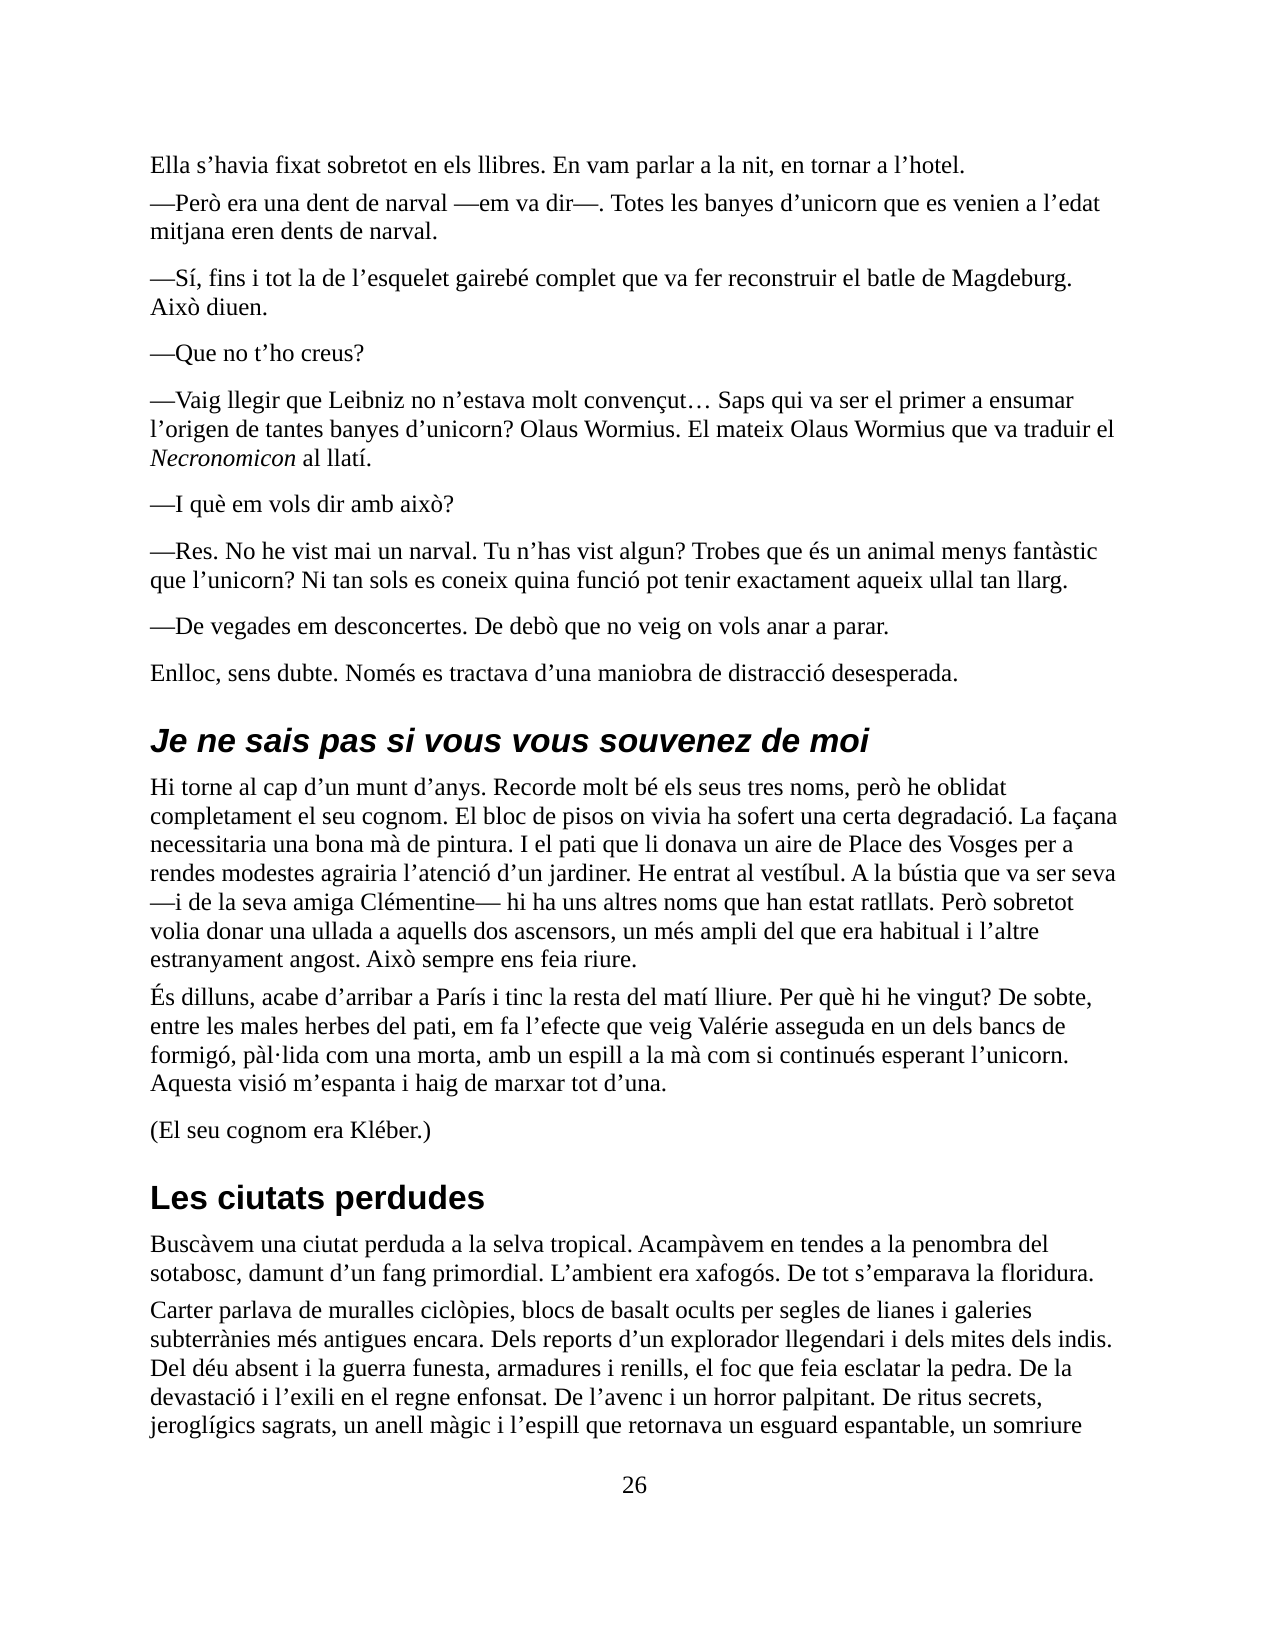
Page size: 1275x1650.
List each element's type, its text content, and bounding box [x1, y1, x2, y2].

subtitle Les ciutats perdudes [150, 1178, 1125, 1216]
text (El seu cognom era Kléber.) [150, 1115, 1125, 1144]
text —Vaig llegir que Leibniz no n’estava molt convençut… Saps qui va ser el primer a ensumar l’origen de tantes banyes d’unicorn? Olaus Wormius. El mateix Olaus Wormius que va traduir el Necronomicon al llatí. [150, 385, 1125, 471]
text Enlloc, sens dubte. Només es tractava d’una maniobra de distracció desesperada. [150, 658, 1125, 687]
text És dilluns, acabe d’arribar a París i tinc la resta del matí lliure. Per què hi he vingut? De sobte, entre les males herbes del pati, em fa l’efecte que veig Valérie asseguda en un dels bancs de formigó, pàl·lida com una morta, amb un espill a la mà com si continués esperant l’unicorn. Aquesta visió m’espanta i haig de marxar tot d’una. [150, 982, 1125, 1097]
text —Sí, fins i tot la de l’esquelet gairebé complet que va fer reconstruir el batle de Magdeburg. Això diuen. [150, 263, 1125, 321]
text Ella s’havia fixat sobretot en els llibres. En vam parlar a la nit, en tornar a l’hotel. [150, 150, 1125, 179]
text Buscàvem una ciutat perduda a la selva tropical. Acampàvem en tendes a la penombra del sotabosc, damunt d’un fang primordial. L’ambient era xafogós. De tot s’emparava la floridura. [150, 1229, 1125, 1286]
subtitle Je ne sais pas si vous vous souvenez de moi [150, 721, 1125, 759]
text Carter parlava de muralles ciclòpies, blocs de basalt ocults per segles de lianes i galeries subterrànies més antigues encara. Dels reports d’un explorador llegendari i dels mites dels indis. Del déu absent i la guerra funesta, armadures i renills, el foc que feia esclatar la pedra. De la devastació i l’exili en el regne enfonsat. De l’avenc i un horror palpitant. De ritus secrets, jeroglígics sagrats, un anell màgic i l’espill que retornava un esguard espantable, un somriure [150, 1295, 1125, 1439]
text —De vegades em desconcertes. De debò que no veig on vols anar a parar. [150, 611, 1125, 640]
text —I què em vols dir amb això? [150, 489, 1125, 518]
text —Que no t’ho creus? [150, 338, 1125, 367]
text —Res. No he vist mai un narval. Tu n’has vist algun? Trobes que és un animal menys fantàstic que l’unicorn? Ni tan sols es coneix quina funció pot tenir exactament aqueix ullal tan llarg. [150, 536, 1125, 593]
text Hi torne al cap d’un munt d’anys. Recorde molt bé els seus tres noms, però he oblidat completament el seu cognom. El bloc de pisos on vivia ha sofert una certa degradació. La façana necessitaria una bona mà de pintura. I el pati que li donava un aire de Place des Vosges per a rendes modestes agrairia l’atenció d’un jardiner. He entrat al vestíbul. A la bústia que va ser seva —i de la seva amiga Clémentine— hi ha uns altres noms que han estat ratllats. Però sobretot volia donar una ullada a aquells dos ascensors, un més ampli del que era habitual i l’altre estranyament angost. Això sempre ens feia riure. [150, 772, 1125, 973]
text —Però era una dent de narval —em va dir—. Totes les banyes d’unicorn que es venien a l’edat mitjana eren dents de narval. [150, 188, 1125, 245]
